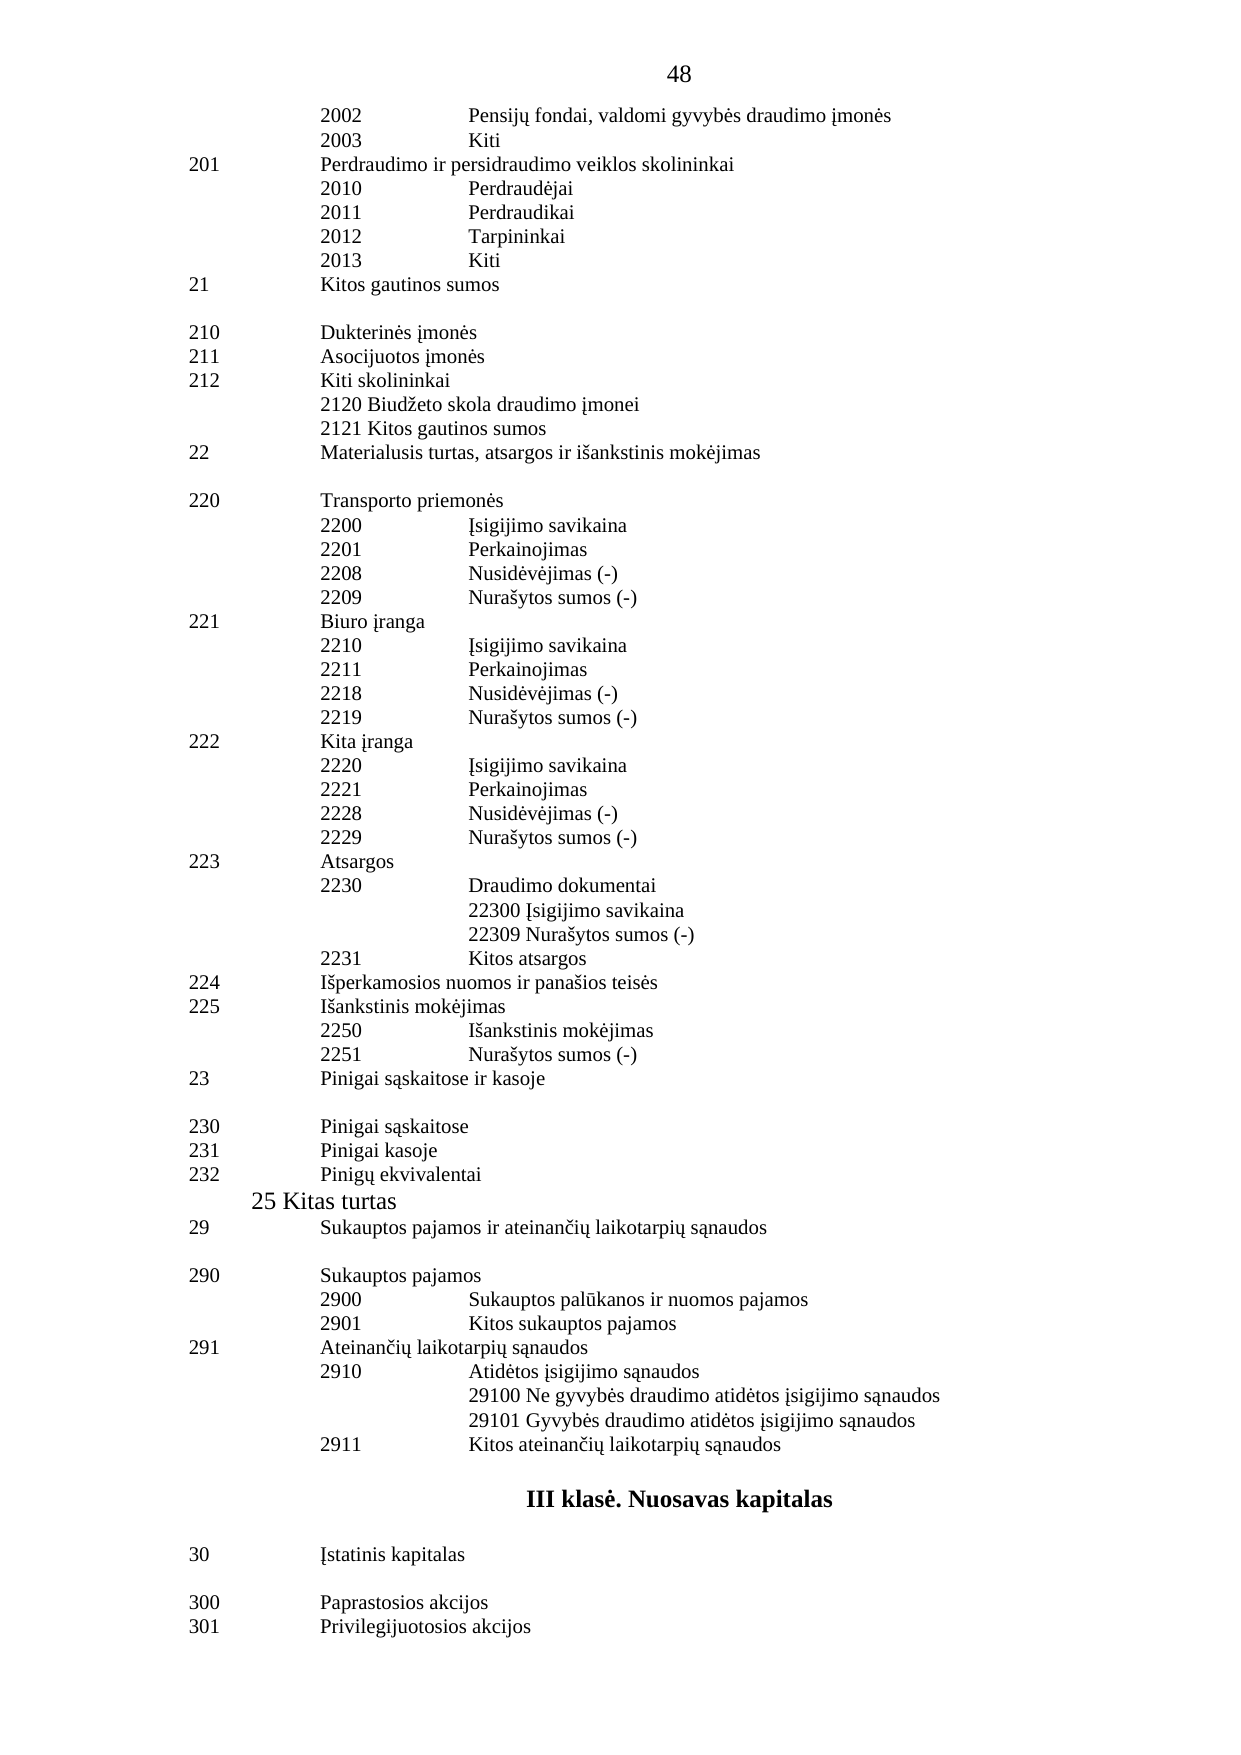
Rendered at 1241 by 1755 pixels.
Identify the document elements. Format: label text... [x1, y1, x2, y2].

text 25 Kitas turtas [177, 1186, 1181, 1215]
table_cell [177, 1287, 309, 1311]
table_cell 223 [177, 849, 309, 873]
table_cell [177, 128, 309, 152]
table_cell Perkainojimas [457, 777, 1181, 801]
table_cell 2231 [309, 946, 457, 970]
table_cell 2219 [309, 705, 457, 729]
table_cell Asocijuotos įmonės [309, 344, 1181, 368]
table_cell Pinigai sąskaitose [309, 1114, 1181, 1138]
table_cell [177, 1311, 309, 1335]
table_cell [177, 585, 309, 609]
table_cell [177, 1566, 309, 1590]
table_cell [177, 657, 309, 681]
table_cell 22300 Įsigijimo savikaina [457, 898, 1181, 922]
table_cell [177, 464, 309, 488]
table_cell Draudimo dokumentai [457, 874, 1181, 897]
table_cell [177, 176, 309, 200]
table_cell Privilegijuotosios akcijos [309, 1614, 1181, 1638]
table_cell Kiti [457, 128, 1181, 152]
table_cell Kitos ateinančių laikotarpių sąnaudos [457, 1432, 1181, 1456]
table_cell 2002 [309, 104, 457, 127]
table_cell Dukterinės įmonės [309, 320, 1181, 344]
table_cell [177, 1384, 309, 1407]
table_cell Sukauptos palūkanos ir nuomos pajamos [457, 1287, 1181, 1311]
table_header 29 [177, 1215, 309, 1239]
table_cell 2012 [309, 224, 457, 248]
table_cell [309, 1408, 457, 1432]
table_cell 2230 [309, 874, 457, 897]
table_cell Įsigijimo savikaina [457, 633, 1181, 657]
table_cell Nurašytos sumos (-) [457, 705, 1181, 729]
table_cell Nurašytos sumos (-) [457, 1042, 1181, 1066]
table_cell 225 [177, 994, 309, 1018]
table_cell Nusidėvėjimas (-) [457, 561, 1181, 585]
table_cell [309, 1239, 1181, 1263]
table_cell 29101 Gyvybės draudimo atidėtos įsigijimo sąnaudos [457, 1408, 1181, 1432]
table_cell 224 [177, 970, 309, 994]
table_cell Sukauptos pajamos [309, 1263, 1181, 1287]
table_header 30 [177, 1542, 309, 1566]
table_cell 290 [177, 1263, 309, 1287]
table_cell 2218 [309, 681, 457, 705]
table_cell [177, 801, 309, 825]
table_cell 22309 Nurašytos sumos (-) [457, 922, 1181, 946]
table_cell [309, 922, 457, 946]
table_cell Pensijų fondai, valdomi gyvybės draudimo įmonės [457, 104, 1181, 127]
table_cell [177, 1432, 309, 1456]
table_cell [309, 898, 457, 922]
table_cell 2201 [309, 537, 457, 561]
table_cell Nurašytos sumos (-) [457, 585, 1181, 609]
table_cell 2200 [309, 513, 457, 537]
table_cell [177, 224, 309, 248]
table_cell [309, 1384, 457, 1407]
table_cell Perdraudimo ir persidraudimo veiklos skolininkai [309, 152, 1181, 176]
table_cell Kitos gautinos sumos [309, 272, 1181, 296]
table_cell 2250 [309, 1018, 457, 1042]
table_cell 2911 [309, 1432, 457, 1456]
table_cell [177, 1090, 309, 1114]
table_cell 2901 [309, 1311, 457, 1335]
table_cell [177, 248, 309, 272]
table_cell Transporto priemonės [309, 489, 1181, 512]
table_cell Atidėtos įsigijimo sąnaudos [457, 1359, 1181, 1383]
table_cell [177, 1239, 309, 1263]
table_cell [309, 1566, 1181, 1590]
table_cell 210 [177, 320, 309, 344]
table_cell 2209 [309, 585, 457, 609]
text III klasė. Nuosavas kapitalas [177, 1484, 1181, 1513]
table_cell 2251 [309, 1042, 457, 1066]
table_cell 2208 [309, 561, 457, 585]
table_cell 2011 [309, 200, 457, 224]
table_cell 2220 [309, 753, 457, 777]
table_cell Kitos atsargos [457, 946, 1181, 970]
table_cell [177, 898, 309, 922]
table_cell 221 [177, 609, 309, 633]
table_cell 2228 [309, 801, 457, 825]
table_cell [177, 200, 309, 224]
table_cell 231 [177, 1138, 309, 1162]
table_cell Atsargos [309, 849, 1181, 873]
table_cell Tarpininkai [457, 224, 1181, 248]
table_cell [177, 416, 309, 440]
table_cell [177, 1638, 309, 1662]
table_cell Pinigai kasoje [309, 1138, 1181, 1162]
table_cell [177, 753, 309, 777]
table_cell Paprastosios akcijos [309, 1590, 1181, 1614]
table_cell 212 [177, 368, 309, 392]
table_cell 2221 [309, 777, 457, 801]
table_cell 201 [177, 152, 309, 176]
table_cell Išankstinis mokėjimas [309, 994, 1181, 1018]
table_cell [309, 464, 1181, 488]
table_cell [177, 633, 309, 657]
table_cell [309, 1090, 1181, 1114]
table_cell 230 [177, 1114, 309, 1138]
table_cell Perkainojimas [457, 657, 1181, 681]
table_cell Kitos sukauptos pajamos [457, 1311, 1181, 1335]
table_cell 23 [177, 1066, 309, 1090]
table_cell 2120 Biudžeto skola draudimo įmonei [309, 392, 1181, 416]
table_cell [177, 825, 309, 849]
table_cell [177, 777, 309, 801]
table_cell Nusidėvėjimas (-) [457, 801, 1181, 825]
table_cell 2003 [309, 128, 457, 152]
table_cell Biuro įranga [309, 609, 1181, 633]
table_cell Perdraudėjai [457, 176, 1181, 200]
table_cell Ateinančių laikotarpių sąnaudos [309, 1335, 1181, 1359]
table_cell [177, 104, 309, 127]
table_cell 21 [177, 272, 309, 296]
table_cell Įsigijimo savikaina [457, 753, 1181, 777]
table_cell 232 [177, 1162, 309, 1186]
table_header Įstatinis kapitalas [309, 1542, 1181, 1566]
table_cell 2121 Kitos gautinos sumos [309, 416, 1181, 440]
table_cell [177, 922, 309, 946]
table_cell 2229 [309, 825, 457, 849]
table_cell 300 [177, 1590, 309, 1614]
table_cell 2010 [309, 176, 457, 200]
table_cell [177, 296, 309, 320]
table_cell [177, 874, 309, 897]
table_cell 2900 [309, 1287, 457, 1311]
table_cell Kita įranga [309, 729, 1181, 753]
table_cell [177, 1359, 309, 1383]
table_cell Išperkamosios nuomos ir panašios teisės [309, 970, 1181, 994]
table_cell 291 [177, 1335, 309, 1359]
table_cell Įsigijimo savikaina [457, 513, 1181, 537]
table_cell 2013 [309, 248, 457, 272]
table_cell [177, 1042, 309, 1066]
table_cell 29100 Ne gyvybės draudimo atidėtos įsigijimo sąnaudos [457, 1384, 1181, 1407]
table_cell Išankstinis mokėjimas [457, 1018, 1181, 1042]
table_cell 2210 [309, 633, 457, 657]
table_header Sukauptos pajamos ir ateinančių laikotarpių sąnaudos [309, 1215, 1181, 1239]
table_cell [177, 537, 309, 561]
table_cell 2910 [309, 1359, 457, 1383]
table_cell Kiti [457, 248, 1181, 272]
table_cell 22 [177, 440, 309, 464]
table_cell Pinigų ekvivalentai [309, 1162, 1181, 1186]
table_cell 220 [177, 489, 309, 512]
table_cell Perdraudikai [457, 200, 1181, 224]
table_cell [177, 513, 309, 537]
table_cell 301 [177, 1614, 309, 1638]
table_cell [309, 296, 1181, 320]
table_cell 211 [177, 344, 309, 368]
table_cell Kiti skolininkai [309, 368, 1181, 392]
table_cell Pinigai sąskaitose ir kasoje [309, 1066, 1181, 1090]
table_cell Perkainojimas [457, 537, 1181, 561]
table_cell Nurašytos sumos (-) [457, 825, 1181, 849]
table_cell [177, 1408, 309, 1432]
table_cell [309, 1638, 1181, 1662]
table_cell [177, 1018, 309, 1042]
table_cell [177, 681, 309, 705]
table_cell Nusidėvėjimas (-) [457, 681, 1181, 705]
table_cell 2211 [309, 657, 457, 681]
table_cell [177, 561, 309, 585]
table_cell [177, 705, 309, 729]
table_cell [177, 392, 309, 416]
table_cell [177, 946, 309, 970]
table_cell 222 [177, 729, 309, 753]
table_cell Materialusis turtas, atsargos ir išankstinis mokėjimas [309, 440, 1181, 464]
